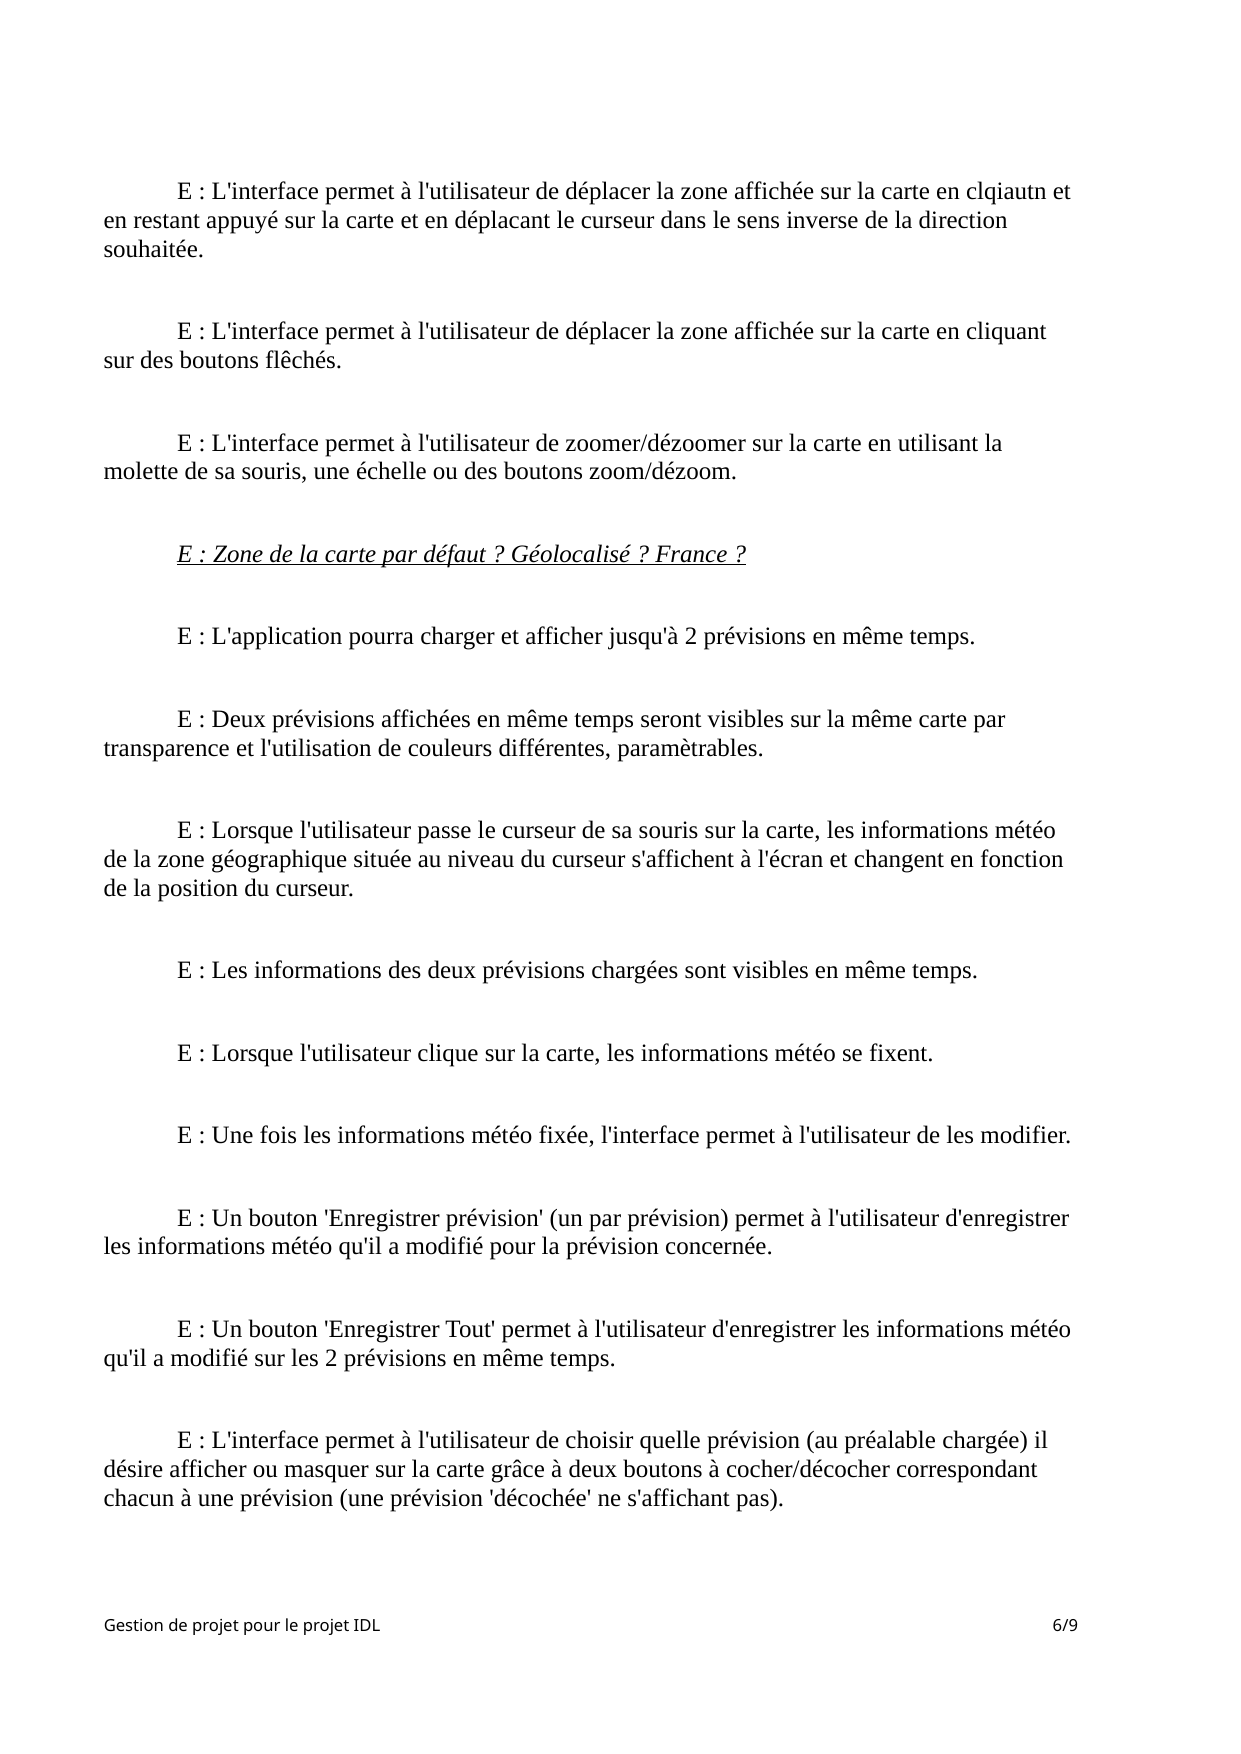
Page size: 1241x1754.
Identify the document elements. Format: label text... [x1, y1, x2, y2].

text E : Deux prévisions affichées en même temps seront visibles sur la même carte par transparence et l'utilisation de couleurs différentes, paramètrables. [103, 704, 1078, 761]
text E : Lorsque l'utilisateur clique sur la carte, les informations météo se fixent. [103, 1038, 1078, 1066]
text E : L'interface permet à l'utilisateur de déplacer la zone affichée sur la carte en clqiautn et en restant appuyé sur la carte et en déplacant le curseur dans le sens inverse de la direction souhaitée. [103, 176, 1078, 263]
text E : L'interface permet à l'utilisateur de zoomer/dézoomer sur la carte en utilisant la molette de sa souris, une échelle ou des boutons zoom/dézoom. [103, 428, 1078, 485]
text E : L'interface permet à l'utilisateur de déplacer la zone affichée sur la carte en cliquant sur des boutons flêchés. [103, 316, 1078, 374]
text E : Lorsque l'utilisateur passe le curseur de sa souris sur la carte, les informations météo de la zone géographique située au niveau du curseur s'affichent à l'écran et changent en fonction de la position du curseur. [103, 815, 1078, 901]
text E : Un bouton 'Enregistrer prévision' (un par prévision) permet à l'utilisateur d'enregistrer les informations météo qu'il a modifié pour la prévision concernée. [103, 1203, 1078, 1260]
text E : L'interface permet à l'utilisateur de choisir quelle prévision (au préalable chargée) il désire afficher ou masquer sur la carte grâce à deux boutons à cocher/décocher correspondant chacun à une prévision (une prévision 'décochée' ne s'affichant pas). [103, 1425, 1078, 1511]
text E : Zone de la carte par défaut ? Géolocalisé ? France ? [103, 539, 1078, 568]
text E : Les informations des deux prévisions chargées sont visibles en même temps. [103, 955, 1078, 984]
text E : Un bouton 'Enregistrer Tout' permet à l'utilisateur d'enregistrer les informations météo qu'il a modifié sur les 2 prévisions en même temps. [103, 1314, 1078, 1371]
text E : L'application pourra charger et afficher jusqu'à 2 prévisions en même temps. [103, 621, 1078, 650]
text E : Une fois les informations météo fixée, l'interface permet à l'utilisateur de les modifier. [103, 1120, 1078, 1149]
